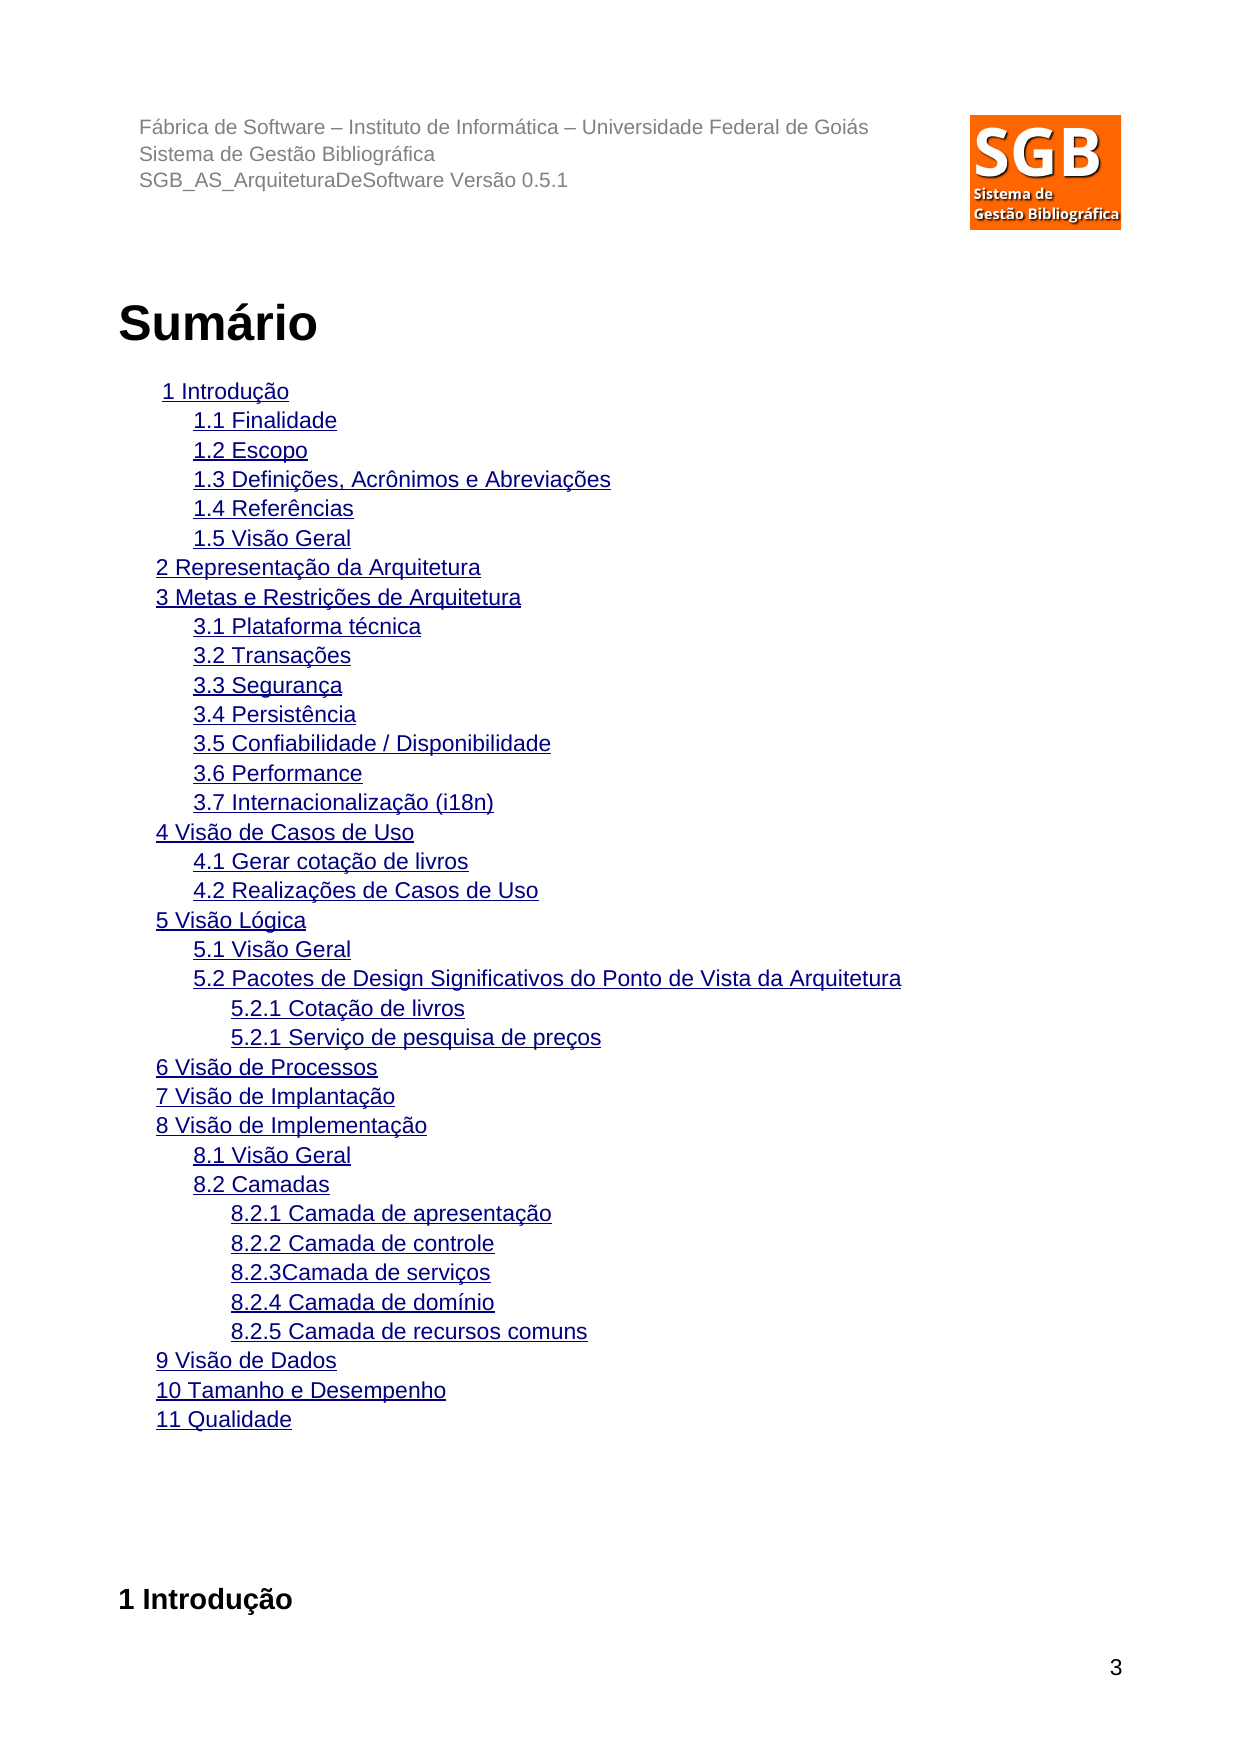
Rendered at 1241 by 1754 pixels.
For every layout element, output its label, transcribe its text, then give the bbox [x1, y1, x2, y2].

text 3.6 Performance [193, 760, 1122, 786]
subtitle 1 Introdução [118, 1583, 1122, 1616]
text 8.2.3Camada de serviços [231, 1260, 1122, 1285]
text 1.2 Escopo [193, 437, 1122, 463]
text 1 Introdução [162, 378, 1122, 404]
text 1.4 Referências [193, 496, 1122, 522]
text 8.2.2 Camada de controle [231, 1230, 1122, 1256]
text 6 Visão de Processos [156, 1054, 1122, 1080]
text 1.3 Definições, Acrônimos e Abreviações [193, 467, 1122, 492]
text 4 Visão de Casos de Uso [156, 819, 1122, 845]
text 1.1 Finalidade [193, 408, 1122, 433]
text 8.1 Visão Geral [193, 1142, 1122, 1168]
text 3.2 Transações [193, 643, 1122, 668]
text 5.2.1 Serviço de pesquisa de preços [231, 1025, 1122, 1050]
text 3.3 Segurança [193, 672, 1122, 698]
text 8.2 Camadas [193, 1172, 1122, 1197]
text 3.4 Persistência [193, 702, 1122, 727]
text 5.1 Visão Geral [193, 937, 1122, 962]
text 11 Qualidade [156, 1407, 1122, 1432]
text 10 Tamanho e Desempenho [156, 1377, 1122, 1403]
text 8.2.1 Camada de apresentação [231, 1201, 1122, 1227]
text 8.2.4 Camada de domínio [231, 1289, 1122, 1315]
text 3.5 Confiabilidade / Disponibilidade [193, 731, 1122, 757]
text 7 Visão de Implantação [156, 1083, 1122, 1109]
text 3.1 Plataforma técnica [193, 613, 1122, 639]
text 8.2.5 Camada de recursos comuns [231, 1318, 1122, 1344]
text 5 Visão Lógica [156, 907, 1122, 933]
text 3.7 Internacionalização (i18n) [193, 790, 1122, 815]
picture [970, 115, 1122, 230]
text 1.5 Visão Geral [193, 525, 1122, 551]
text 3 Metas e Restrições de Arquitetura [156, 584, 1122, 610]
text 4.1 Gerar cotação de livros [193, 848, 1122, 874]
text 8 Visão de Implementação [156, 1113, 1122, 1138]
text 2 Representação da Arquitetura [156, 555, 1122, 580]
text 9 Visão de Dados [156, 1348, 1122, 1373]
text 5.2 Pacotes de Design Significativos do Ponto de Vista da Arquitetura [193, 966, 1122, 992]
text 4.2 Realizações de Casos de Uso [193, 878, 1122, 903]
text 5.2.1 Cotação de livros [231, 995, 1122, 1021]
text Sumário [118, 295, 1122, 351]
